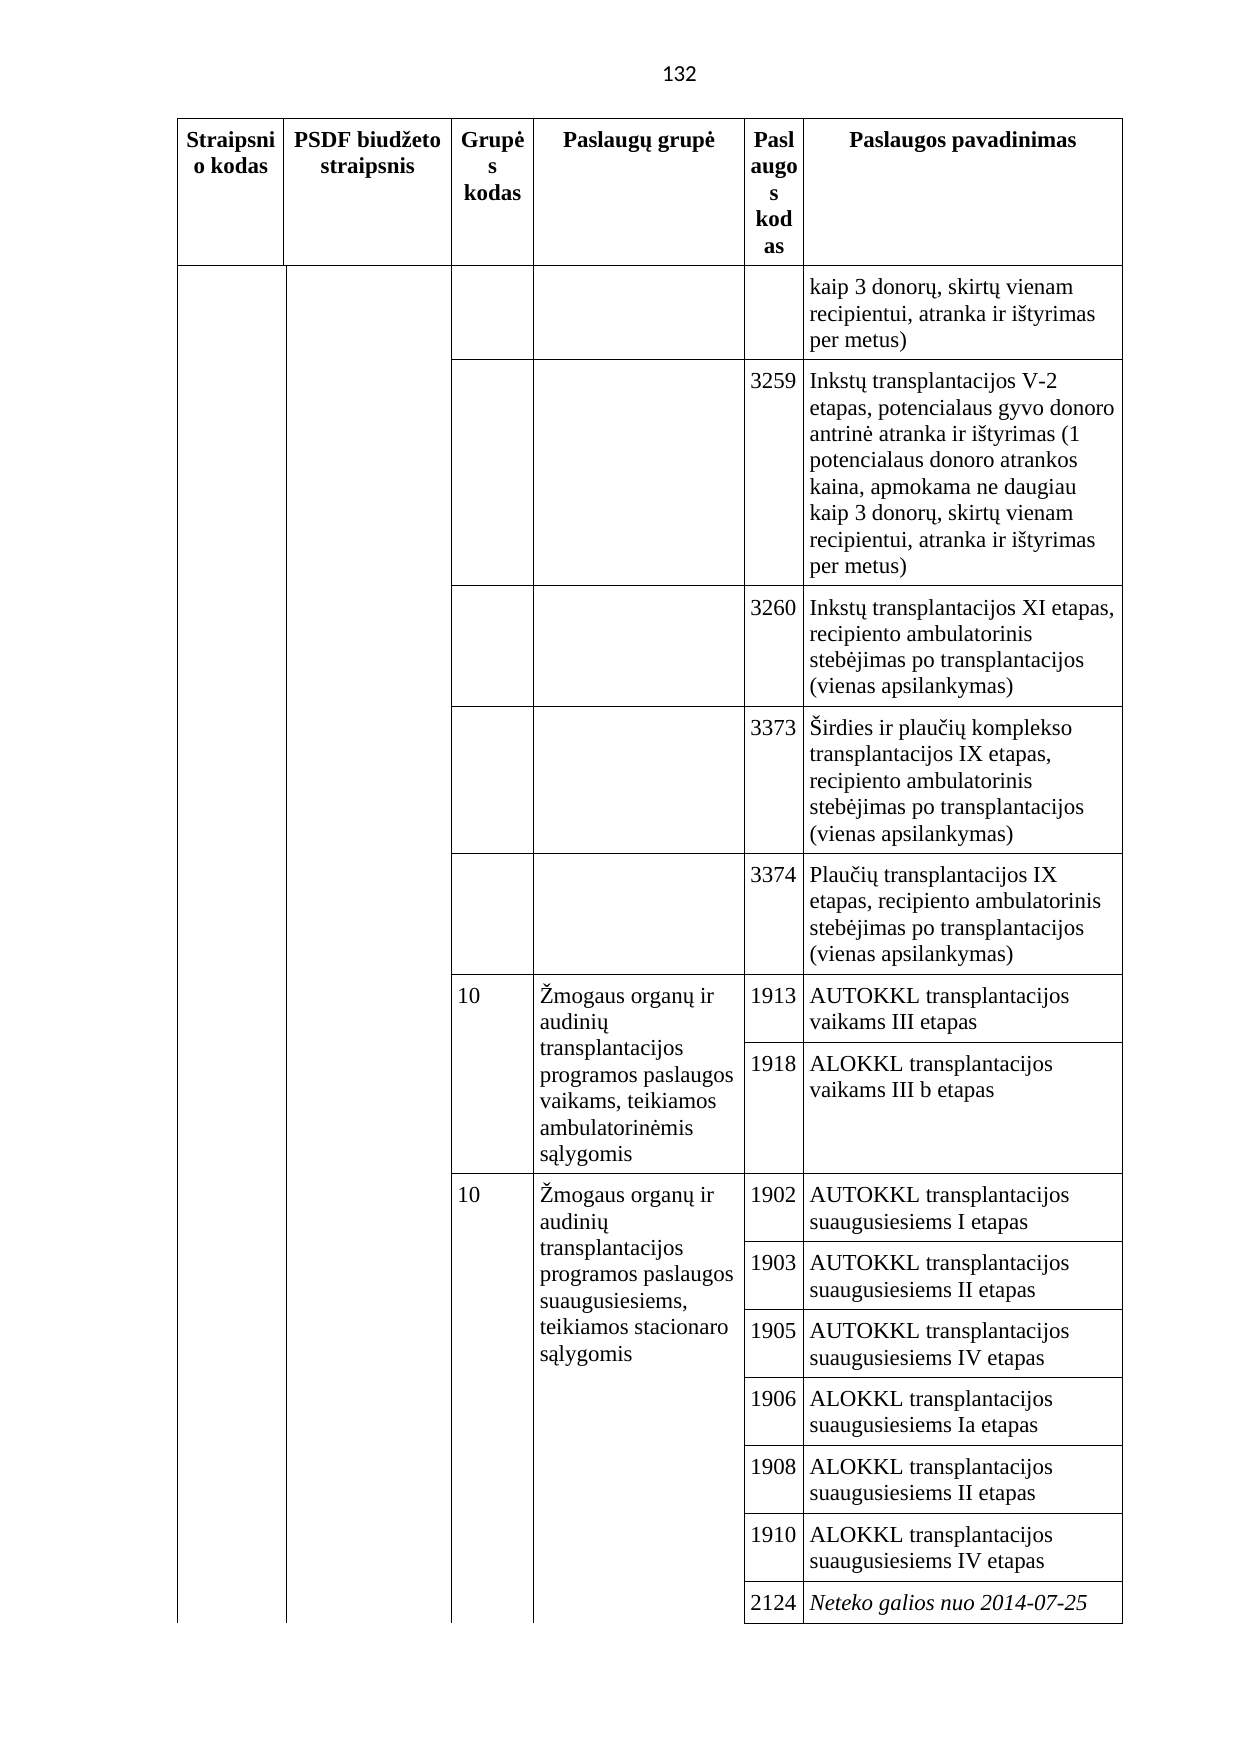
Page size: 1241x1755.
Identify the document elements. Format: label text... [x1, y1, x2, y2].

table_cell [452, 586, 533, 706]
table_cell [178, 974, 286, 1042]
table_cell [287, 266, 451, 359]
table_cell [534, 360, 744, 585]
table_header Paslaugos pavadinimas [804, 119, 1122, 265]
table_cell AUTOKKL transplantacijos suaugusiesiems IV etapas [804, 1310, 1122, 1377]
table_cell 1906 [745, 1378, 803, 1445]
table_cell [178, 359, 286, 585]
table_cell 1910 [745, 1514, 803, 1581]
table_cell 3373 [745, 707, 803, 853]
table_cell [745, 266, 803, 359]
table_cell Žmogaus organų ir audinių transplantacijos programos paslaugos suaugusiesiems, teikiamos stacionaro sąlygomis [534, 1174, 744, 1622]
table_cell [287, 1377, 451, 1445]
table_cell [452, 266, 533, 359]
table_cell AUTOKKL transplantacijos vaikams III etapas [804, 975, 1122, 1042]
table_cell [178, 585, 286, 706]
table_cell [178, 1581, 286, 1622]
table_cell 2124 [745, 1582, 803, 1622]
table_cell [534, 854, 744, 974]
table_cell [287, 359, 451, 585]
table_cell 1918 [745, 1043, 803, 1173]
table_cell [287, 1581, 451, 1622]
table_cell [178, 706, 286, 853]
table_header Straipsnio kodas [178, 119, 283, 265]
table_cell [287, 1513, 451, 1581]
table_cell Plaučių transplantacijos IX etapas, recipiento ambulatorinis stebėjimas po transplantacijos (vienas apsilankymas) [804, 854, 1122, 974]
table_cell [178, 266, 286, 359]
table_cell Žmogaus organų ir audinių transplantacijos programos paslaugos vaikams, teikiamos ambulatorinėmis sąlygomis [534, 975, 744, 1173]
table_cell 1913 [745, 975, 803, 1042]
table_cell [287, 974, 451, 1042]
table_header Paslaugos kodas [745, 119, 803, 265]
table_cell [178, 1513, 286, 1581]
table_cell 10 [452, 975, 533, 1042]
table_cell [178, 1241, 286, 1309]
table_cell 3260 [745, 586, 803, 706]
table_cell ALOKKL transplantacijos suaugusiesiems Ia etapas [804, 1378, 1122, 1445]
table_cell 1908 [745, 1446, 803, 1513]
table_cell [287, 585, 451, 706]
table_cell [534, 586, 744, 706]
table_cell [452, 360, 533, 585]
table_cell [287, 706, 451, 853]
table_cell [178, 1173, 286, 1241]
table_cell [178, 1445, 286, 1513]
table_cell Inkstų transplantacijos V-2 etapas, potencialaus gyvo donoro antrinė atranka ir ištyrimas (1 potencialaus donoro atrankos kaina, apmokama ne daugiau kaip 3 donorų, skirtų vienam recipientui, atranka ir ištyrimas per metus) [804, 360, 1122, 585]
table_cell Širdies ir plaučių komplekso transplantacijos IX etapas, recipiento ambulatorinis stebėjimas po transplantacijos (vienas apsilankymas) [804, 707, 1122, 853]
table_cell 1905 [745, 1310, 803, 1377]
table_cell [287, 1445, 451, 1513]
table_cell AUTOKKL transplantacijos suaugusiesiems II etapas [804, 1242, 1122, 1309]
table_header Paslaugų grupė [534, 119, 744, 265]
table_cell ALOKKL transplantacijos suaugusiesiems II etapas [804, 1446, 1122, 1513]
table_cell kaip 3 donorų, skirtų vienam recipientui, atranka ir ištyrimas per metus) [804, 266, 1122, 359]
table_cell 1903 [745, 1242, 803, 1309]
table_cell [178, 853, 286, 974]
table_cell [287, 1309, 451, 1377]
table_cell [287, 853, 451, 974]
table_cell 3374 [745, 854, 803, 974]
table_cell Neteko galios nuo 2014-07-25 [804, 1582, 1122, 1622]
table_cell [178, 1309, 286, 1377]
table_cell [452, 854, 533, 974]
table_cell AUTOKKL transplantacijos suaugusiesiems I etapas [804, 1174, 1122, 1241]
table_cell 10 [452, 1174, 533, 1622]
table_cell Inkstų transplantacijos XI etapas, recipiento ambulatorinis stebėjimas po transplantacijos (vienas apsilankymas) [804, 586, 1122, 706]
table_cell ALOKKL transplantacijos vaikams III b etapas [804, 1043, 1122, 1173]
table_cell [178, 1042, 286, 1173]
table_header PSDF biudžeto straipsnis [284, 119, 451, 265]
table_cell [452, 1042, 533, 1173]
table_cell [287, 1241, 451, 1309]
table_cell [287, 1173, 451, 1241]
table_cell 1902 [745, 1174, 803, 1241]
table_header Grupės kodas [452, 119, 533, 265]
table_cell [534, 266, 744, 359]
table_cell [178, 1377, 286, 1445]
table_cell 3259 [745, 360, 803, 585]
table_cell [452, 707, 533, 853]
table_cell [534, 707, 744, 853]
table_cell [287, 1042, 451, 1173]
table_cell ALOKKL transplantacijos suaugusiesiems IV etapas [804, 1514, 1122, 1581]
